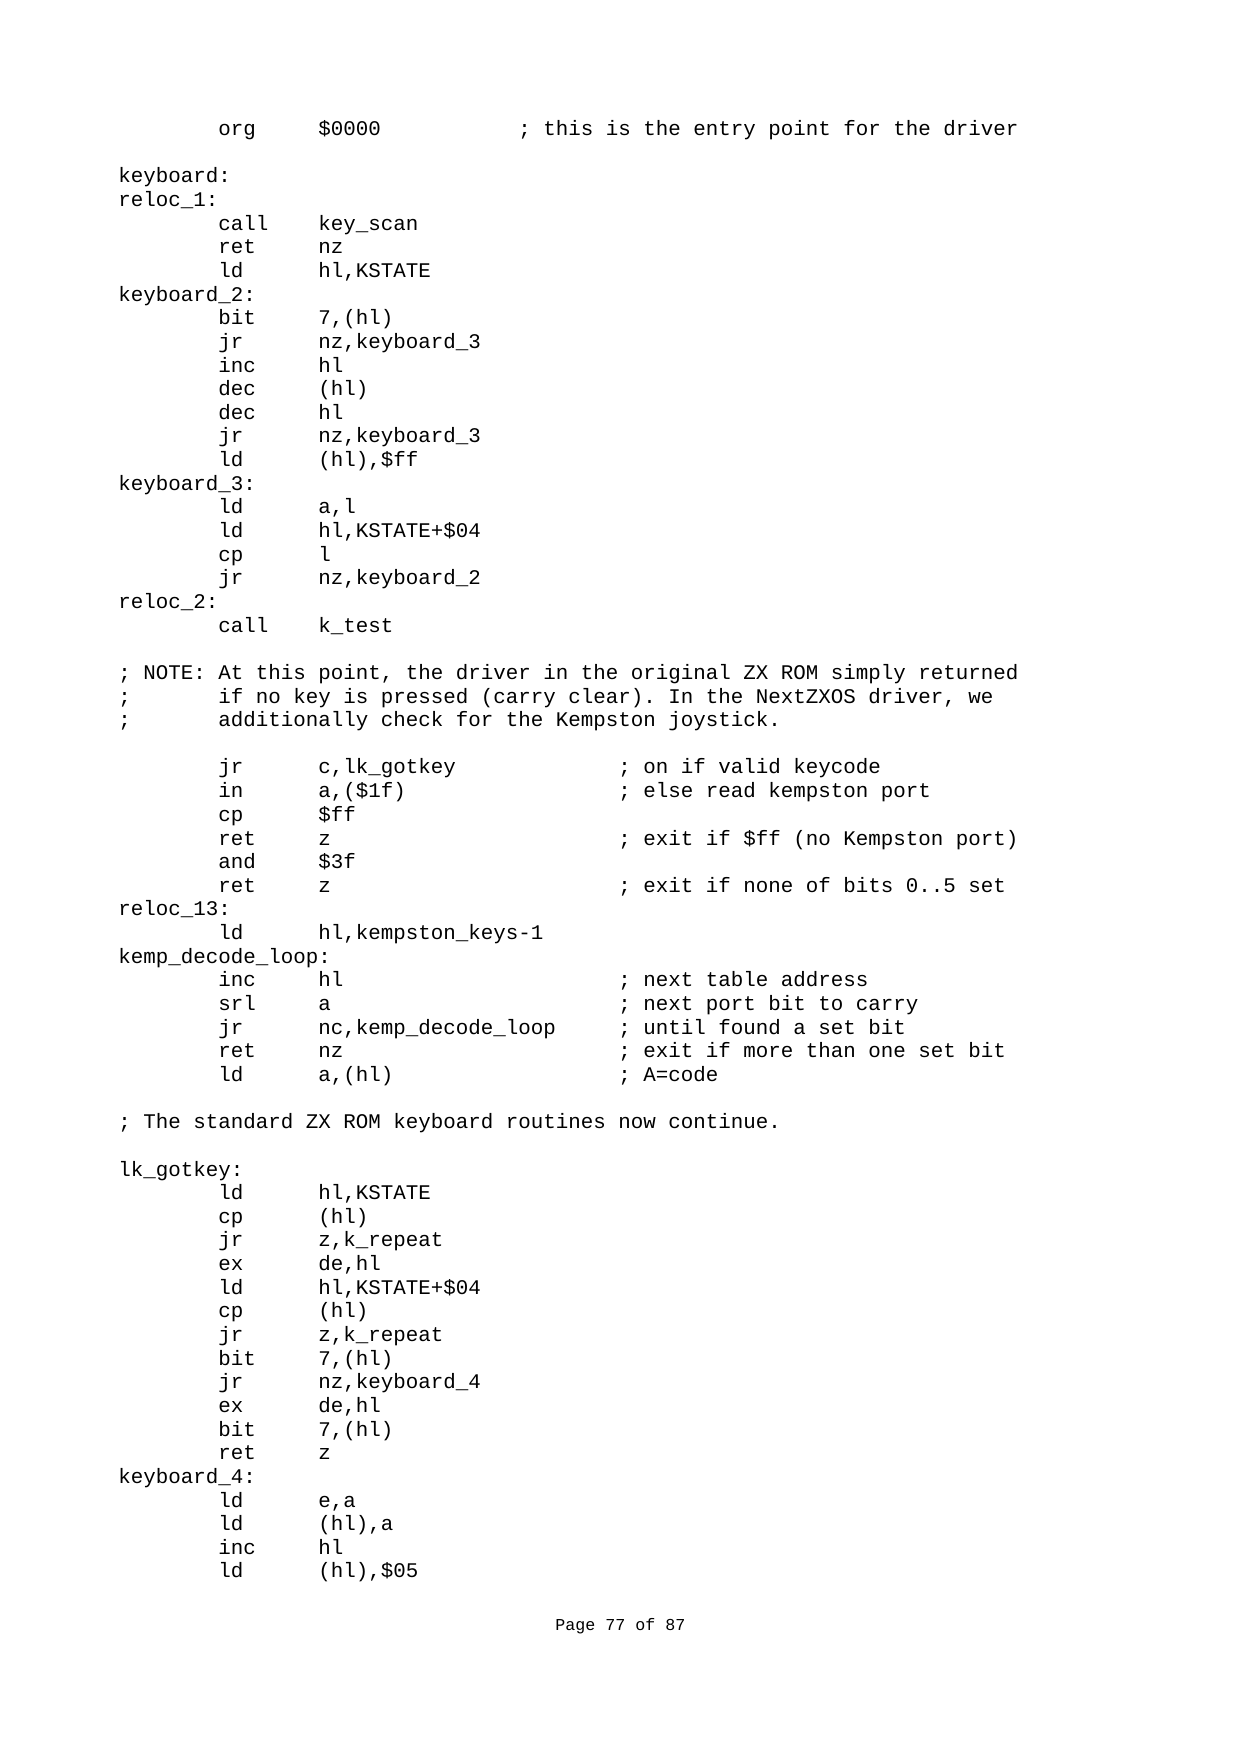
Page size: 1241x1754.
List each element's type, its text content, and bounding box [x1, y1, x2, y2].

text ld a,l [118, 496, 1122, 520]
text ; NOTE: At this point, the driver in the original ZX ROM simply returned [118, 662, 1122, 686]
text ; additionally check for the Kempston joystick. [118, 709, 1122, 733]
text jr nc,kemp_decode_loop ; until found a set bit [118, 1017, 1122, 1040]
text call key_scan [118, 213, 1122, 236]
text lk_gotkey: [118, 1158, 1122, 1182]
text ex de,hl [118, 1395, 1122, 1419]
text jr nz,keyboard_3 [118, 426, 1122, 449]
text keyboard: [118, 165, 1122, 189]
text ret z ; exit if none of bits 0..5 set [118, 875, 1122, 898]
text dec hl [118, 402, 1122, 426]
text reloc_2: [118, 591, 1122, 615]
text dec (hl) [118, 378, 1122, 402]
text inc hl [118, 354, 1122, 378]
text ld (hl),a [118, 1513, 1122, 1537]
text ld (hl),$ff [118, 449, 1122, 473]
text keyboard_3: [118, 473, 1122, 496]
text ld hl,KSTATE+$04 [118, 520, 1122, 544]
text reloc_13: [118, 898, 1122, 922]
text cp (hl) [118, 1300, 1122, 1324]
text bit 7,(hl) [118, 307, 1122, 331]
text jr c,lk_gotkey ; on if valid keycode [118, 757, 1122, 780]
text srl a ; next port bit to carry [118, 993, 1122, 1017]
text reloc_1: [118, 189, 1122, 213]
text inc hl [118, 1537, 1122, 1561]
text cp $ff [118, 804, 1122, 827]
text call k_test [118, 615, 1122, 638]
text cp (hl) [118, 1206, 1122, 1229]
text ld hl,KSTATE [118, 1182, 1122, 1206]
text ld hl,KSTATE [118, 260, 1122, 284]
text keyboard_2: [118, 284, 1122, 307]
text ld hl,KSTATE+$04 [118, 1277, 1122, 1300]
text jr nz,keyboard_3 [118, 331, 1122, 354]
text cp l [118, 544, 1122, 567]
text ret nz ; exit if more than one set bit [118, 1040, 1122, 1064]
text ; if no key is pressed (carry clear). In the NextZXOS driver, we [118, 686, 1122, 709]
text kemp_decode_loop: [118, 946, 1122, 969]
text ld e,a [118, 1489, 1122, 1513]
text ; The standard ZX ROM keyboard routines now continue. [118, 1111, 1122, 1135]
text ld a,(hl) ; A=code [118, 1064, 1122, 1088]
text ret nz [118, 236, 1122, 260]
text jr z,k_repeat [118, 1324, 1122, 1348]
text bit 7,(hl) [118, 1348, 1122, 1371]
text org $0000 ; this is the entry point for the driver [118, 118, 1122, 142]
text keyboard_4: [118, 1466, 1122, 1489]
text ld hl,kempston_keys-1 [118, 922, 1122, 946]
text in a,($1f) ; else read kempston port [118, 780, 1122, 804]
text jr nz,keyboard_4 [118, 1371, 1122, 1395]
text jr nz,keyboard_2 [118, 567, 1122, 591]
text ret z ; exit if $ff (no Kempston port) [118, 827, 1122, 851]
text and $3f [118, 851, 1122, 875]
text ld (hl),$05 [118, 1561, 1122, 1584]
text bit 7,(hl) [118, 1419, 1122, 1442]
text jr z,k_repeat [118, 1229, 1122, 1253]
text inc hl ; next table address [118, 969, 1122, 993]
text ret z [118, 1442, 1122, 1466]
text ex de,hl [118, 1253, 1122, 1277]
